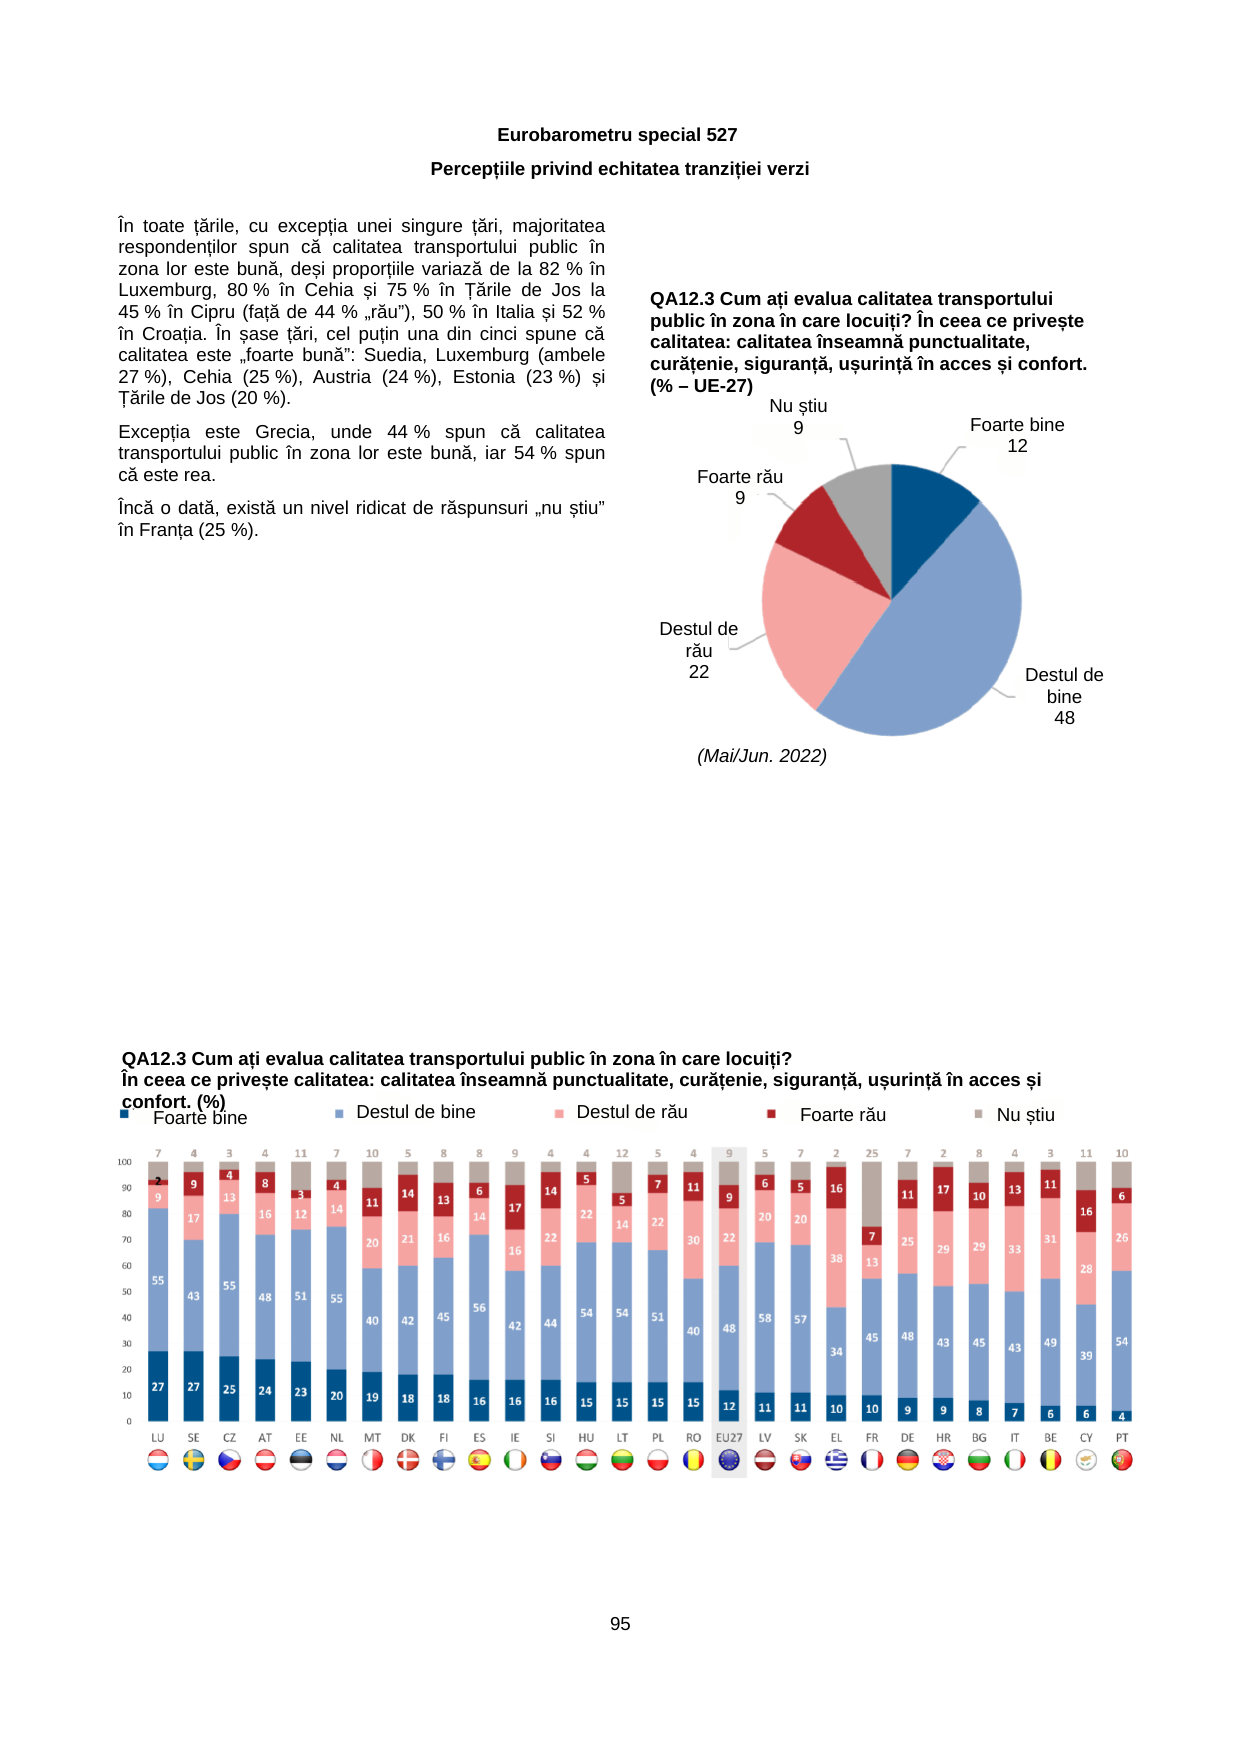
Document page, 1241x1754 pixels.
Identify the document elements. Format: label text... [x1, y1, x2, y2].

text Excepția este Grecia, unde 44 % spun că calitatea transportului public în zona lor este bună, iar 54 % spun că este rea. [118, 420, 605, 485]
text Încă o dată, există un nivel ridicat de răspunsuri „nu știu” în Franța (25 %). [118, 497, 605, 540]
picture [103, 1091, 1064, 1132]
text În toate țările, cu excepția unei singure țări, majoritatea respondenților spun că calitatea transportului public în zona lor este bună, deși proporțiile variază de la 82 % în Luxemburg, 80 % în Cehia și 75 % în Țările de Jos la 45 % în Cipru (față de 44 % „rău”), 50 % în Italia și 52 % în Croația. În șase țări, cel puțin una din cinci spune că calitatea este „foarte bună”: Suedia, Luxemburg (ambele 27 %), Cehia (25 %), Austria (24 %), Estonia (23 %) și Țările de Jos (20 %). [118, 214, 605, 408]
picture [728, 425, 1026, 741]
picture [111, 1139, 1139, 1478]
